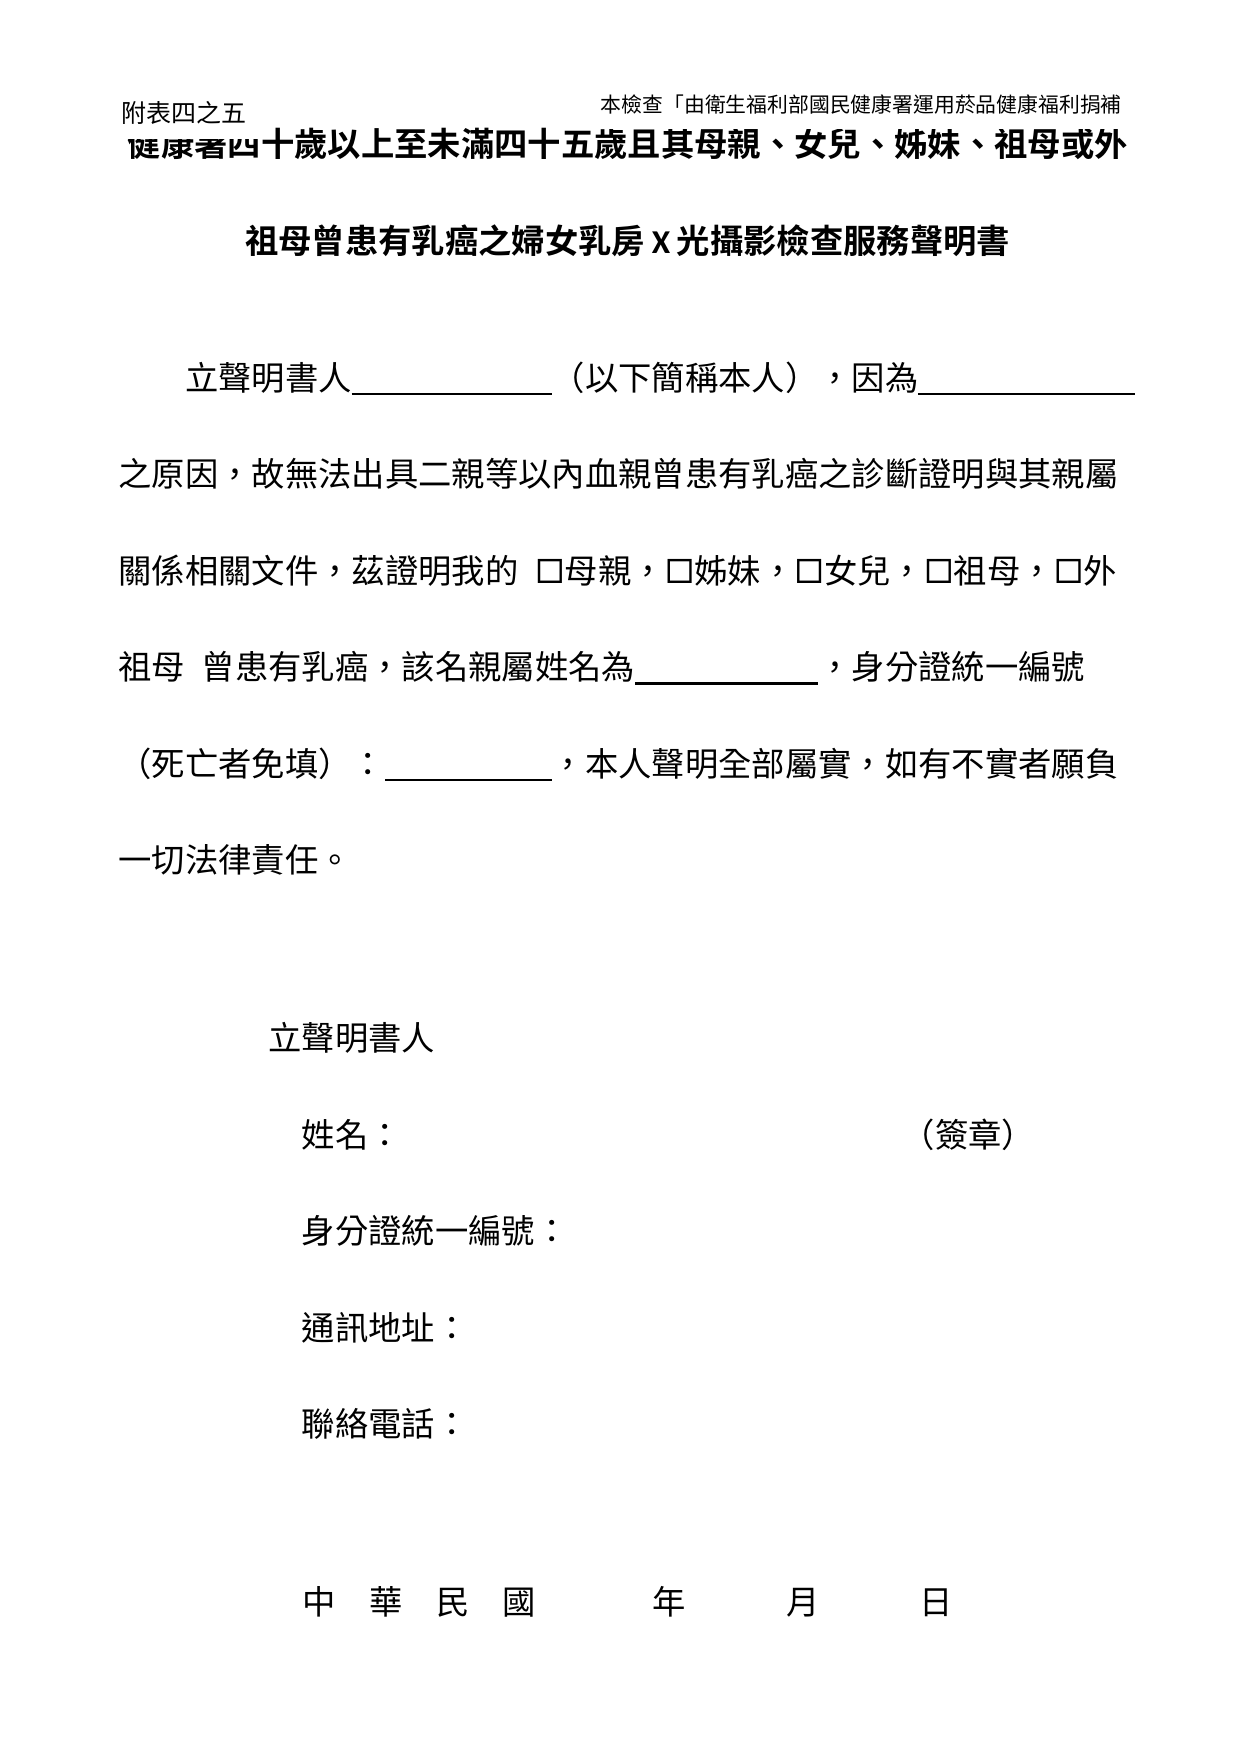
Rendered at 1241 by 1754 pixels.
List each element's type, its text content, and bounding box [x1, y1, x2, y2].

text 附表四之五 [122, 93, 257, 129]
text 中 華 民 國 年 月 日 [118, 1576, 1137, 1624]
text 本檢查「由衛生福利部國民健康署運用菸品健康福利捐補助」 [567, 88, 1121, 122]
text 健康署四十歲以上至未滿四十五歲且其母親、女兒、姊妹、祖母或外祖母曾患有乳癌之婦女乳房X光攝影檢查服務聲明書 [107, 80, 1137, 263]
text 聯絡電話： [118, 1398, 1137, 1446]
text 通訊地址： [118, 1301, 1137, 1349]
text 姓名： （簽章） [118, 1108, 1137, 1157]
text 立聲明書人 [118, 1012, 1137, 1060]
text 身分證統一編號： [118, 1205, 1137, 1253]
text 立聲明書人 （以下簡稱本人），因為 之原因，故無法出具二親等以內血親曾患有乳癌之診斷證明與其親屬關係相關文件，茲證明我的 母親，姊妹，女兒，祖母，外祖母 曾患有乳癌，該名親屬姓名為 ，身分證統一編號（死亡者免填）： ，本人聲明全部屬實，如有不實者願負一切法律責任。 [118, 352, 1137, 882]
